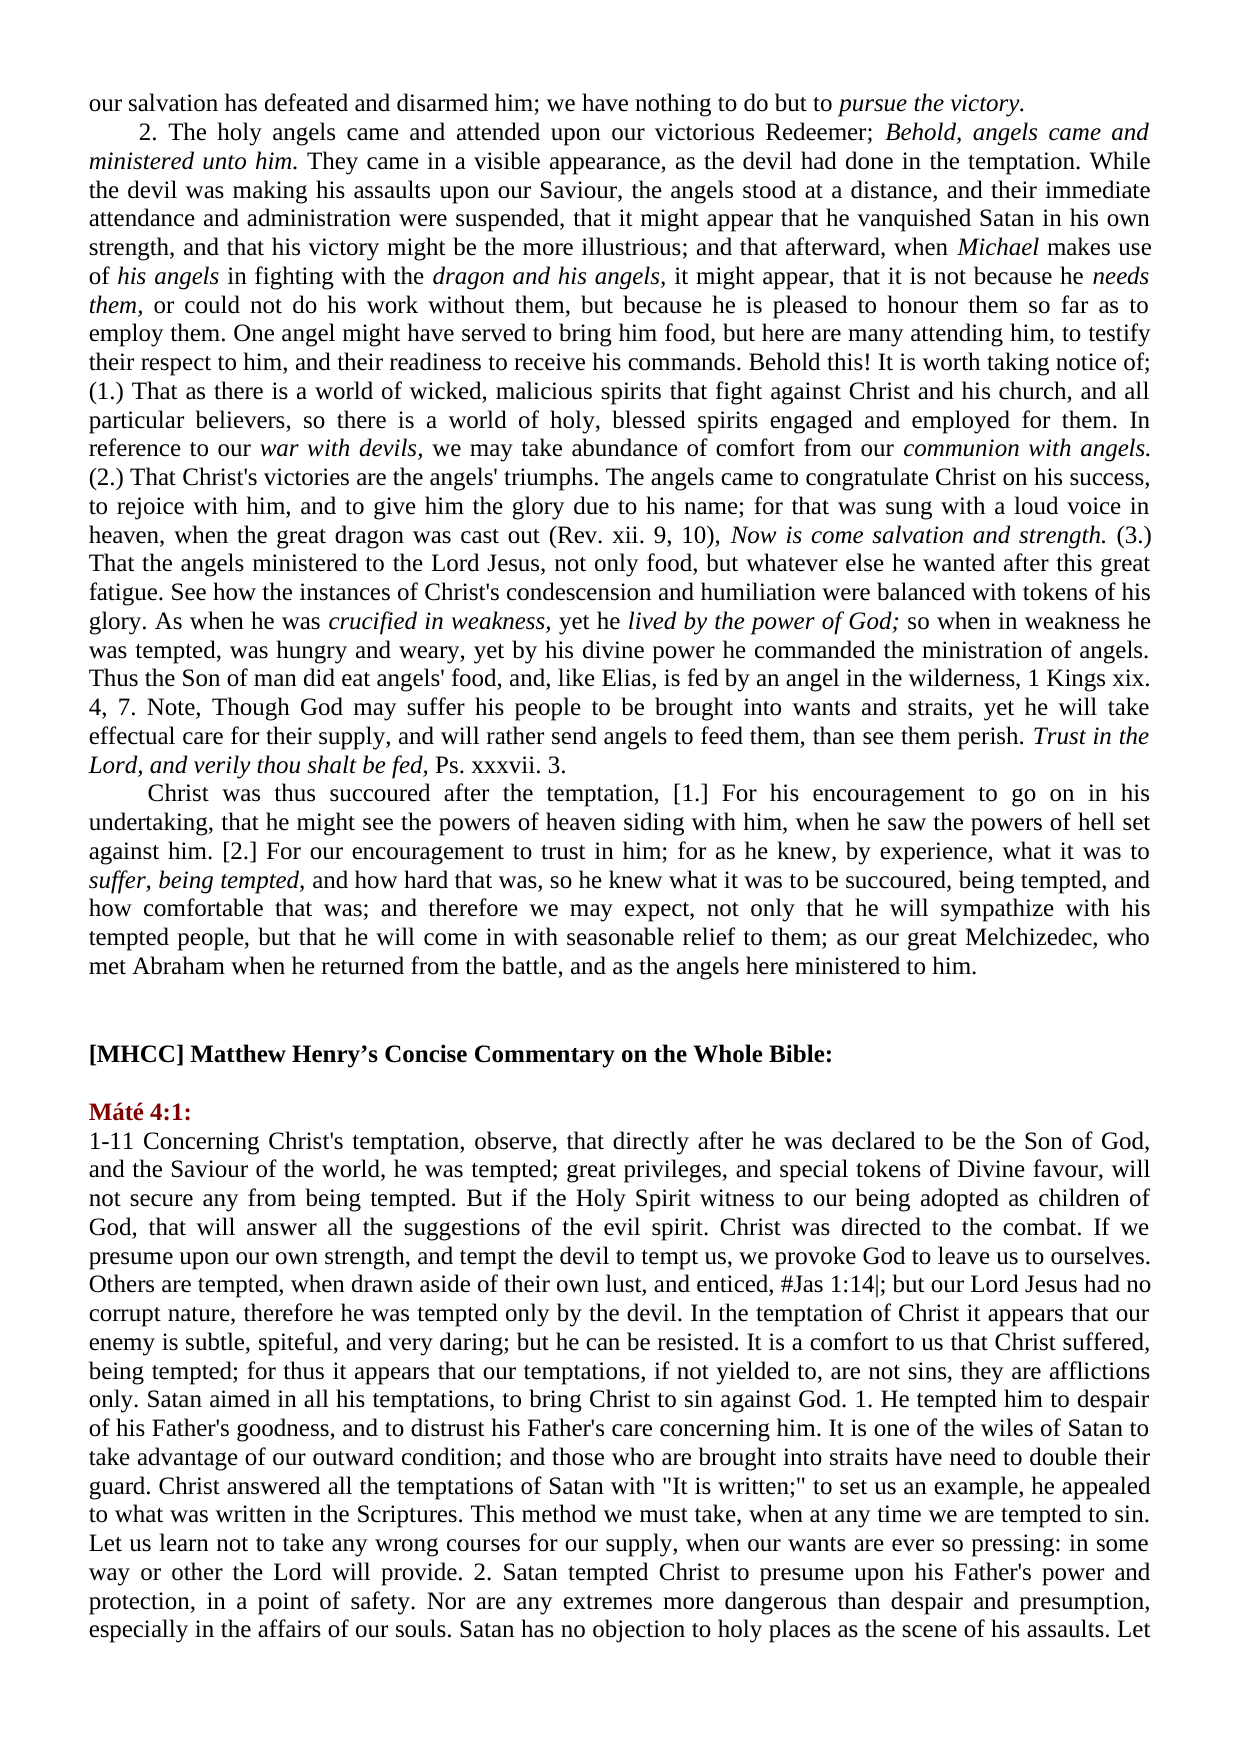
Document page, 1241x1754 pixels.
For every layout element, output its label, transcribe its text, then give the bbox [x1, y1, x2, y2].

text [MHCC] Matthew Henry’s Concise Commentary on the Whole Bible: [88, 1039, 1152, 1068]
text 1-11 Concerning Christ's temptation, observe, that directly after he was declared to be the Son of God, and the Saviour of the world, he was tempted; great privileges, and special tokens of Divine favour, will not secure any from being tempted. But if the Holy Spirit witness to our being adopted as children of God, that will answer all the suggestions of the evil spirit. Christ was directed to the combat. If we presume upon our own strength, and tempt the devil to tempt us, we provoke God to leave us to ourselves. Others are tempted, when drawn aside of their own lust, and enticed, #Jas 1:14|; but our Lord Jesus had no corrupt nature, therefore he was tempted only by the devil. In the temptation of Christ it appears that our enemy is subtle, spiteful, and very daring; but he can be resisted. It is a comfort to us that Christ suffered, being tempted; for thus it appears that our temptations, if not yielded to, are not sins, they are afflictions only. Satan aimed in all his temptations, to bring Christ to sin against God. 1. He tempted him to despair of his Father's goodness, and to distrust his Father's care concerning him. It is one of the wiles of Satan to take advantage of our outward condition; and those who are brought into straits have need to double their guard. Christ answered all the temptations of Satan with "It is written;" to set us an example, he appealed to what was written in the Scriptures. This method we must take, when at any time we are tempted to sin. Let us learn not to take any wrong courses for our supply, when our wants are ever so pressing: in some way or other the Lord will provide. 2. Satan tempted Christ to presume upon his Father's power and protection, in a point of safety. Nor are any extremes more dangerous than despair and presumption, especially in the affairs of our souls. Satan has no objection to holy places as the scene of his assaults. Let [88, 1126, 1152, 1643]
text our salvation has defeated and disarmed him; we have nothing to do but to pursue the victory. [88, 88, 1152, 117]
text Máté 4:1: [88, 1097, 1152, 1126]
text Christ was thus succoured after the temptation, [1.] For his encouragement to go on in his undertaking, that he might see the powers of heaven siding with him, when he saw the powers of hell set against him. [2.] For our encouragement to trust in him; for as he knew, by experience, what it was to suffer, being tempted, and how hard that was, so he knew what it was to be succoured, being tempted, and how comfortable that was; and therefore we may expect, not only that he will sympathize with his tempted people, but that he will come in with seasonable relief to them; as our great Melchizedec, who met Abraham when he returned from the battle, and as the angels here ministered to him. [88, 778, 1152, 980]
text 2. The holy angels came and attended upon our victorious Redeemer; Behold, angels came and ministered unto him. They came in a visible appearance, as the devil had done in the temptation. While the devil was making his assaults upon our Saviour, the angels stood at a distance, and their immediate attendance and administration were suspended, that it might appear that he vanquished Satan in his own strength, and that his victory might be the more illustrious; and that afterward, when Michael makes use of his angels in fighting with the dragon and his angels, it might appear, that it is not because he needs them, or could not do his work without them, but because he is pleased to honour them so far as to employ them. One angel might have served to bring him food, but here are many attending him, to testify their respect to him, and their readiness to receive his commands. Behold this! It is worth taking notice of; (1.) That as there is a world of wicked, malicious spirits that fight against Christ and his church, and all particular believers, so there is a world of holy, blessed spirits engaged and employed for them. In reference to our war with devils, we may take abundance of comfort from our communion with angels. (2.) That Christ's victories are the angels' triumphs. The angels came to congratulate Christ on his success, to rejoice with him, and to give him the glory due to his name; for that was sung with a loud voice in heaven, when the great dragon was cast out (Rev. xii. 9, 10), Now is come salvation and strength. (3.) That the angels ministered to the Lord Jesus, not only food, but whatever else he wanted after this great fatigue. See how the instances of Christ's condescension and humiliation were balanced with tokens of his glory. As when he was crucified in weakness, yet he lived by the power of God; so when in weakness he was tempted, was hungry and weary, yet by his divine power he commanded the ministration of angels. Thus the Son of man did eat angels' food, and, like Elias, is fed by an angel in the wilderness, 1 Kings xix. 4, 7. Note, Though God may suffer his people to be brought into wants and straits, yet he will take effectual care for their supply, and will rather send angels to feed them, than see them perish. Trust in the Lord, and verily thou shalt be fed, Ps. xxxvii. 3. [88, 117, 1152, 778]
